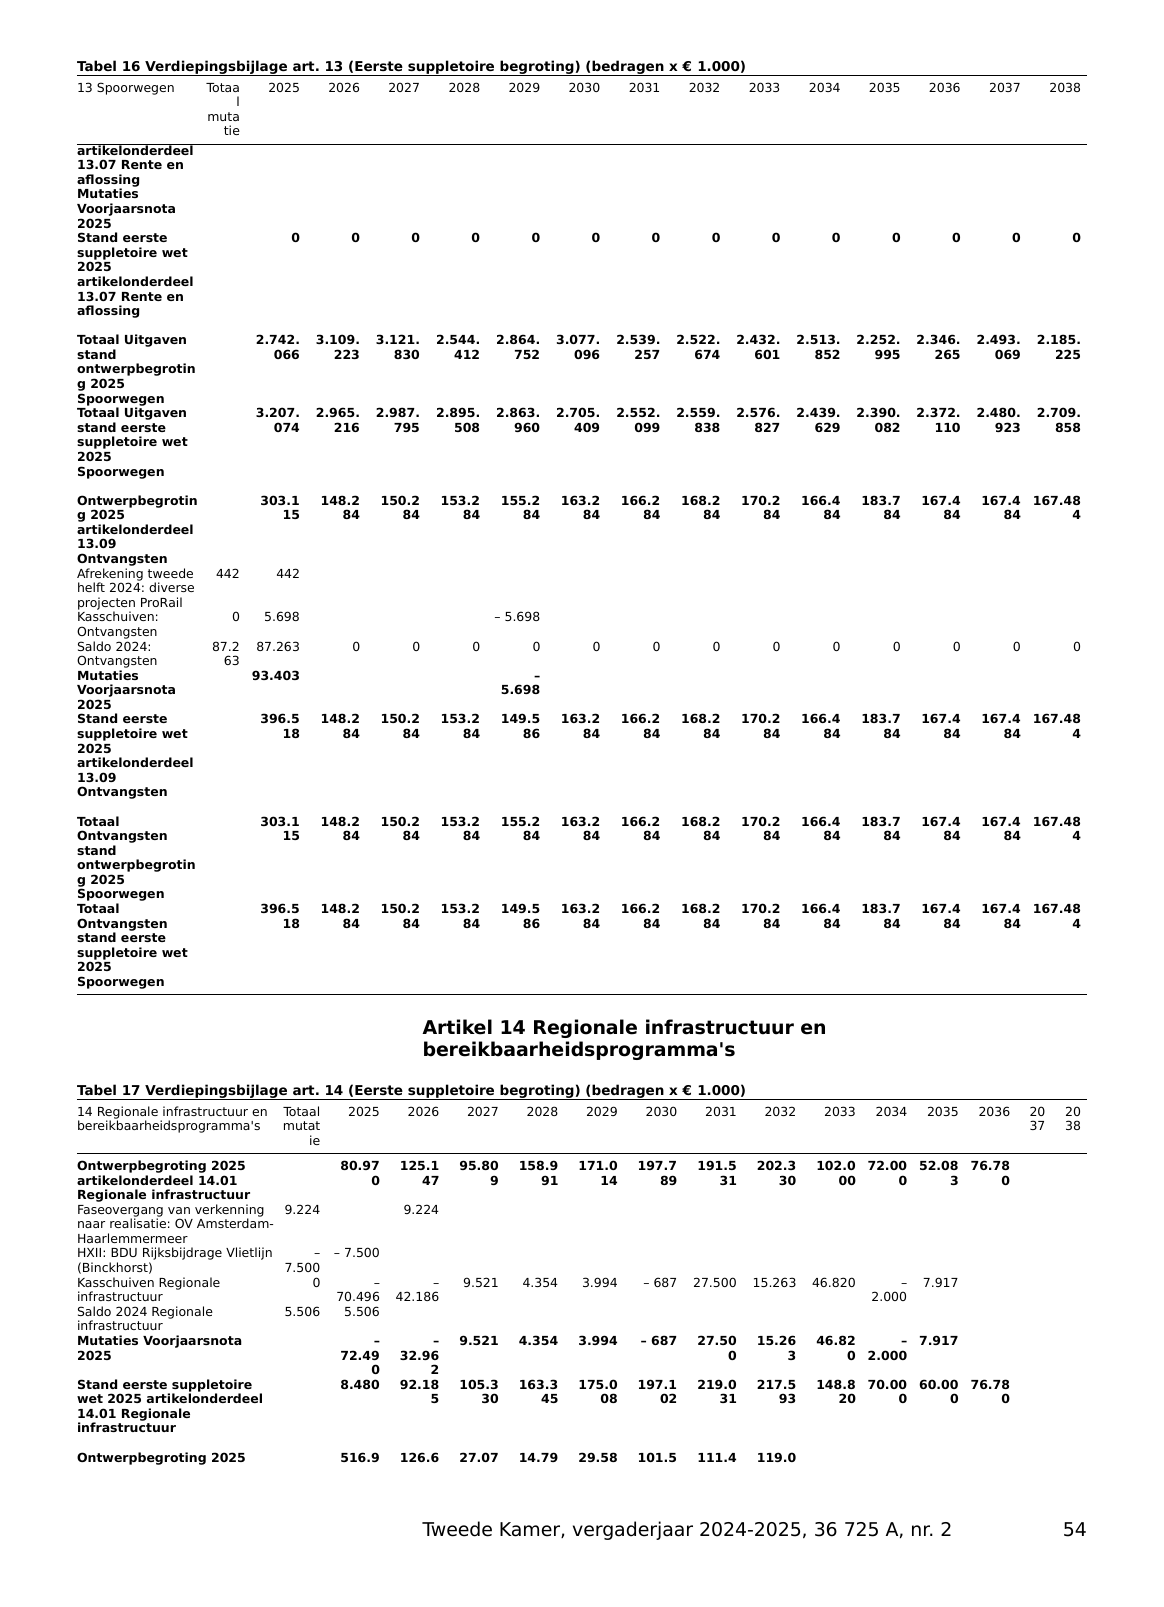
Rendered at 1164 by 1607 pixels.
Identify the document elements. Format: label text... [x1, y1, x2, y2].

table_cell [846, 479, 906, 493]
table_cell 0 [366, 639, 426, 668]
table_cell [726, 479, 786, 493]
table_cell [906, 669, 966, 712]
table_cell [786, 319, 846, 333]
table_cell 168.284 [666, 712, 726, 800]
table_cell [1051, 1246, 1087, 1275]
table_cell [726, 187, 786, 231]
table_cell 3.207.074 [246, 406, 306, 479]
table_cell Afrekening tweede helft 2024: diverse projecten ProRail [77, 566, 200, 610]
table_cell 168.284 [666, 814, 726, 902]
table_cell [786, 566, 846, 610]
table_cell – 72.490 [326, 1334, 386, 1377]
table_cell 93.403 [246, 669, 306, 712]
table_cell Saldo 2024: Ontvangsten [77, 639, 200, 668]
table_cell 2035 [913, 1100, 964, 1153]
table_cell 2.480.923 [966, 406, 1026, 479]
table_cell [666, 669, 726, 712]
table_cell [77, 479, 200, 493]
table_cell 149.586 [486, 902, 546, 994]
table_cell 14 Regionale infrastructuur en bereikbaarheidsprogramma's [77, 1100, 276, 1153]
table_cell [426, 669, 486, 712]
table_cell 2.439.629 [786, 406, 846, 479]
table_cell 153.284 [426, 712, 486, 800]
table_cell [200, 800, 246, 814]
table_cell Totaal Uitgaven stand ontwerpbegroting 2025 Spoorwegen [77, 333, 200, 406]
table_cell [426, 319, 486, 333]
table_cell 148.284 [306, 712, 366, 800]
table_cell [1016, 1450, 1051, 1465]
table_cell [546, 319, 606, 333]
table_cell [505, 1246, 564, 1275]
table_cell 2038 [1051, 1100, 1087, 1153]
table_cell [306, 800, 366, 814]
table_cell [666, 319, 726, 333]
table_cell 167.484 [966, 712, 1026, 800]
table_cell [786, 610, 846, 639]
table_cell [1026, 145, 1087, 187]
table_cell 9.224 [276, 1203, 326, 1246]
table_cell 150.284 [366, 494, 426, 566]
table_cell 0 [606, 639, 666, 668]
table_cell 27.500 [683, 1334, 742, 1377]
table_cell 2027 [445, 1100, 504, 1153]
table_cell 2.544.412 [426, 333, 486, 406]
table_cell [426, 145, 486, 187]
table_cell 0 [726, 639, 786, 668]
table_cell Stand eerste suppletoire wet 2025 artikelonderdeel 13.07 Rente en aflossing [77, 231, 200, 318]
table_cell 101.5 [624, 1450, 683, 1465]
table_cell 2.372.110 [906, 406, 966, 479]
table_cell [964, 1246, 1016, 1275]
table_cell [683, 1436, 742, 1450]
table_cell 0 [846, 231, 906, 318]
table_cell 46.820 [802, 1334, 861, 1377]
table_cell HXII: BDU Rijksbijdrage Vlietlijn (Binckhorst) [77, 1246, 276, 1275]
table_cell – 32.962 [386, 1334, 445, 1377]
table_cell 0 [1026, 231, 1087, 318]
table_cell 0 [966, 231, 1026, 318]
table_cell [786, 669, 846, 712]
table_cell [386, 1305, 445, 1334]
table_cell 2028 [505, 1100, 564, 1153]
table_cell 102.000 [802, 1154, 861, 1202]
table_cell 72.000 [861, 1154, 913, 1202]
table_cell 2.863.960 [486, 406, 546, 479]
table_cell 27.500 [683, 1275, 742, 1304]
table_cell 170.284 [726, 902, 786, 994]
table_cell 119.0 [743, 1450, 802, 1465]
table_cell [846, 319, 906, 333]
table_cell 163.284 [546, 712, 606, 800]
table_cell [546, 479, 606, 493]
table_cell 4.354 [505, 1275, 564, 1304]
table_cell 153.284 [426, 494, 486, 566]
table_cell [200, 187, 246, 231]
table_cell 2032 [743, 1100, 802, 1153]
table_cell 2.252.995 [846, 333, 906, 406]
table_cell [200, 319, 246, 333]
table_cell [861, 1305, 913, 1334]
table_cell 167.484 [1026, 814, 1087, 902]
table_cell 2.895.508 [426, 406, 486, 479]
table_cell 9.521 [445, 1275, 504, 1304]
table_cell 2038 [1026, 76, 1087, 143]
table_cell 158.991 [505, 1154, 564, 1202]
table_cell [546, 187, 606, 231]
table_cell 163.284 [546, 902, 606, 994]
table_cell 183.784 [846, 902, 906, 994]
table_cell Faseovergang van verkenning naar realisatie: OV Amsterdam-Haarlemmermeer [77, 1203, 276, 1246]
table_cell 163.284 [546, 814, 606, 902]
table_cell [366, 800, 426, 814]
table_cell 3.121.830 [366, 333, 426, 406]
table_cell 92.185 [386, 1378, 445, 1436]
table_cell 155.284 [486, 494, 546, 566]
table_cell 167.484 [966, 814, 1026, 902]
table_cell 197.789 [624, 1154, 683, 1202]
table_cell 148.284 [306, 494, 366, 566]
table_cell [366, 187, 426, 231]
table_cell [666, 479, 726, 493]
table_cell [546, 610, 606, 639]
table_cell [606, 187, 666, 231]
table_cell 2030 [546, 76, 606, 143]
table_cell [486, 145, 546, 187]
table_cell 150.284 [366, 712, 426, 800]
table_cell 516.9 [326, 1450, 386, 1465]
table_cell [1051, 1305, 1087, 1334]
table_cell 171.014 [564, 1154, 623, 1202]
table_cell 2.522.674 [666, 333, 726, 406]
table_cell [564, 1246, 623, 1275]
table_cell 2028 [426, 76, 486, 143]
table_cell [846, 669, 906, 712]
table_cell [726, 669, 786, 712]
table_cell 148.820 [802, 1378, 861, 1436]
table_cell [306, 187, 366, 231]
table_cell [306, 319, 366, 333]
table_cell [505, 1203, 564, 1246]
table_cell [326, 1203, 386, 1246]
table_cell Stand eerste suppletoire wet 2025 artikelonderdeel 13.09 Ontvangsten [77, 712, 200, 800]
table_cell 2.493.069 [966, 333, 1026, 406]
table_cell [1026, 610, 1087, 639]
table_cell 2034 [786, 76, 846, 143]
table_cell 167.484 [966, 902, 1026, 994]
table_cell [666, 800, 726, 814]
table_cell 170.284 [726, 712, 786, 800]
table_cell 191.531 [683, 1154, 742, 1202]
table_cell [964, 1436, 1016, 1450]
table_cell 0 [200, 610, 246, 639]
table_cell 5.506 [276, 1305, 326, 1334]
table_cell 303.115 [246, 814, 306, 902]
table_cell [486, 800, 546, 814]
table_cell [77, 1436, 276, 1450]
table_cell [200, 479, 246, 493]
table_cell 442 [200, 566, 246, 610]
table_cell Mutaties Voorjaarsnota 2025 [77, 669, 200, 712]
table_cell [846, 800, 906, 814]
table_cell 2029 [486, 76, 546, 143]
table_cell [306, 610, 366, 639]
table_cell 175.008 [564, 1378, 623, 1436]
table_cell 2.559.838 [666, 406, 726, 479]
table_cell – 5.698 [486, 610, 546, 639]
table_cell 2037 [966, 76, 1026, 143]
table_cell [861, 1450, 913, 1465]
table_cell 2032 [666, 76, 726, 143]
table_cell [1016, 1203, 1051, 1246]
table_cell [445, 1436, 504, 1450]
table_cell [1051, 1334, 1087, 1377]
table_cell [200, 814, 246, 902]
table_cell 170.284 [726, 814, 786, 902]
table_cell [743, 1203, 802, 1246]
table_cell [326, 1436, 386, 1450]
table_cell 0 [846, 639, 906, 668]
table_cell – 687 [624, 1275, 683, 1304]
table_cell [624, 1203, 683, 1246]
table_cell 60.000 [913, 1378, 964, 1436]
table_cell [386, 1246, 445, 1275]
table_cell [966, 187, 1026, 231]
table_cell 166.484 [786, 814, 846, 902]
table_cell [426, 479, 486, 493]
table_cell 0 [786, 231, 846, 318]
table_cell 168.284 [666, 494, 726, 566]
table_cell – 2.000 [861, 1275, 913, 1304]
table_cell 76.780 [964, 1154, 1016, 1202]
table_cell [743, 1246, 802, 1275]
table_cell 14.79 [505, 1450, 564, 1465]
table_cell [246, 319, 306, 333]
table_cell [966, 800, 1026, 814]
table_cell 2.185.225 [1026, 333, 1087, 406]
table_cell 2.346.265 [906, 333, 966, 406]
table_cell 166.484 [786, 494, 846, 566]
table_cell 167.484 [906, 712, 966, 800]
table_cell [964, 1203, 1016, 1246]
table_cell [426, 566, 486, 610]
table_cell [846, 145, 906, 187]
table_cell 87.263 [200, 639, 246, 668]
table_cell 303.115 [246, 494, 306, 566]
table_cell 2037 [1016, 1100, 1051, 1153]
table_cell 153.284 [426, 902, 486, 994]
table_cell [606, 145, 666, 187]
table_cell [966, 319, 1026, 333]
table_cell 148.284 [306, 902, 366, 994]
table_cell [802, 1246, 861, 1275]
table_cell [861, 1203, 913, 1246]
table_cell [683, 1305, 742, 1334]
table_cell 2031 [683, 1100, 742, 1153]
table_cell 166.484 [786, 902, 846, 994]
table_cell 95.809 [445, 1154, 504, 1202]
table_cell 15.263 [743, 1334, 802, 1377]
table_cell [426, 800, 486, 814]
table_cell [606, 669, 666, 712]
table_cell [276, 1378, 326, 1436]
table_cell 155.284 [486, 814, 546, 902]
table_cell [1016, 1154, 1051, 1202]
table_cell 0 [246, 231, 306, 318]
table_cell Totaal mutatie [276, 1100, 326, 1153]
table_cell [802, 1450, 861, 1465]
table_cell [624, 1246, 683, 1275]
table_cell [906, 610, 966, 639]
table_cell 0 [1026, 639, 1087, 668]
table_cell [802, 1203, 861, 1246]
table_cell [200, 712, 246, 800]
table_cell 2033 [802, 1100, 861, 1153]
table_cell Mutaties Voorjaarsnota 2025 [77, 187, 200, 231]
table_cell 2.742.066 [246, 333, 306, 406]
table_cell 167.484 [1026, 902, 1087, 994]
table_cell 2025 [326, 1100, 386, 1153]
table_cell [445, 1246, 504, 1275]
table_cell Totaal Ontvangsten stand eerste suppletoire wet 2025 Spoorwegen [77, 902, 200, 994]
table_cell [426, 187, 486, 231]
table_cell 0 [486, 231, 546, 318]
table_cell [666, 610, 726, 639]
table_cell [966, 610, 1026, 639]
table_cell 80.970 [326, 1154, 386, 1202]
table_cell 150.284 [366, 902, 426, 994]
table_cell 163.284 [546, 494, 606, 566]
table_cell 2033 [726, 76, 786, 143]
table_cell 0 [546, 231, 606, 318]
table_cell [1026, 669, 1087, 712]
table_cell Saldo 2024 Regionale infrastructuur [77, 1305, 276, 1334]
table_cell Ontwerpbegroting 2025 artikelonderdeel 13.09 Ontvangsten [77, 494, 200, 566]
table_cell 7.917 [913, 1334, 964, 1377]
table_cell 2.705.409 [546, 406, 606, 479]
table_cell 27.07 [445, 1450, 504, 1465]
table_cell [1051, 1378, 1087, 1436]
table_cell 87.263 [246, 639, 306, 668]
table_cell 2035 [846, 76, 906, 143]
table_cell 2.965.216 [306, 406, 366, 479]
table_cell [913, 1203, 964, 1246]
table_cell [802, 1436, 861, 1450]
table_cell 167.484 [906, 814, 966, 902]
table_cell – 7.500 [326, 1246, 386, 1275]
table_cell [666, 145, 726, 187]
table_cell [683, 1246, 742, 1275]
table_cell 0 [306, 231, 366, 318]
table_cell [366, 669, 426, 712]
table_cell 163.345 [505, 1378, 564, 1436]
table_cell [564, 1203, 623, 1246]
table_cell 105.330 [445, 1378, 504, 1436]
table_cell 111.4 [683, 1450, 742, 1465]
table_cell [906, 145, 966, 187]
table_cell [276, 1154, 326, 1202]
table_cell 2027 [366, 76, 426, 143]
table_cell [1016, 1305, 1051, 1334]
table_cell 3.077.096 [546, 333, 606, 406]
table_cell [666, 187, 726, 231]
table_cell [1051, 1275, 1087, 1304]
table_cell [1051, 1436, 1087, 1450]
table_cell [726, 610, 786, 639]
table_cell 166.484 [786, 712, 846, 800]
table_cell 8.480 [326, 1378, 386, 1436]
table_header Tabel 17 Verdiepingsbijlage art. 14 (Eerste suppletoire begroting) (bedragen x € 1.000) [77, 1083, 1087, 1099]
table_cell [546, 669, 606, 712]
table_cell [1051, 1203, 1087, 1246]
table_cell Totaal Ontvangsten stand ontwerpbegroting 2025 Spoorwegen [77, 814, 200, 902]
table_cell 217.593 [743, 1378, 802, 1436]
table_cell [666, 566, 726, 610]
table_cell [861, 1436, 913, 1450]
table_cell – 42.186 [386, 1275, 445, 1304]
table_cell 2.552.099 [606, 406, 666, 479]
table_cell [966, 145, 1026, 187]
table_cell [966, 669, 1026, 712]
table_cell 166.284 [606, 712, 666, 800]
table_cell [276, 1436, 326, 1450]
table_cell [906, 319, 966, 333]
table_cell [564, 1436, 623, 1450]
table_cell [1026, 187, 1087, 231]
table_cell 396.518 [246, 902, 306, 994]
table_cell [846, 566, 906, 610]
table_cell 2.390.082 [846, 406, 906, 479]
table_cell [200, 494, 246, 566]
table_cell [913, 1246, 964, 1275]
table_cell [505, 1436, 564, 1450]
table_cell 2029 [564, 1100, 623, 1153]
table_cell 2.539.257 [606, 333, 666, 406]
table_cell 0 [426, 231, 486, 318]
table_cell 2025 [246, 76, 306, 143]
table_cell [913, 1305, 964, 1334]
table_cell 148.284 [306, 814, 366, 902]
table_cell [486, 187, 546, 231]
table_cell 125.147 [386, 1154, 445, 1202]
table_cell [683, 1203, 742, 1246]
table_cell 167.484 [906, 902, 966, 994]
table_cell [366, 319, 426, 333]
table_cell 2030 [624, 1100, 683, 1153]
table_cell [1016, 1378, 1051, 1436]
table_cell 3.109.223 [306, 333, 366, 406]
table_cell [366, 145, 426, 187]
table_cell Stand eerste suppletoire wet 2025 artikelonderdeel 14.01 Regionale infrastructuur [77, 1378, 276, 1436]
table_cell [200, 406, 246, 479]
table_cell 0 [276, 1275, 326, 1304]
table_cell [846, 187, 906, 231]
table_cell [546, 145, 606, 187]
table_cell [246, 479, 306, 493]
table_cell [606, 479, 666, 493]
table_cell 153.284 [426, 814, 486, 902]
table_cell 9.224 [386, 1203, 445, 1246]
table_cell [966, 479, 1026, 493]
table_cell [1026, 319, 1087, 333]
table_cell 2.432.601 [726, 333, 786, 406]
table_cell 13 Spoorwegen [77, 76, 200, 143]
table_cell [546, 800, 606, 814]
table_cell 0 [306, 639, 366, 668]
table_cell [786, 145, 846, 187]
table_cell [786, 187, 846, 231]
table_cell 0 [606, 231, 666, 318]
table_cell [964, 1450, 1016, 1465]
table_cell 167.484 [966, 494, 1026, 566]
table_cell 70.000 [861, 1378, 913, 1436]
table_cell 0 [486, 639, 546, 668]
table_cell Mutaties Voorjaarsnota 2025 [77, 1334, 276, 1377]
table_cell [964, 1334, 1016, 1377]
table_cell 170.284 [726, 494, 786, 566]
table_cell [366, 479, 426, 493]
table_cell [786, 800, 846, 814]
table_header Tabel 16 Verdiepingsbijlage art. 13 (Eerste suppletoire begroting) (bedragen x € 1.000) [77, 59, 1087, 75]
table_cell [802, 1305, 861, 1334]
table_cell 183.784 [846, 494, 906, 566]
table_cell [486, 566, 546, 610]
table_cell [366, 610, 426, 639]
table_cell [564, 1305, 623, 1334]
table_cell Totaal Uitgaven stand eerste suppletoire wet 2025 Spoorwegen [77, 406, 200, 479]
table_cell [445, 1203, 504, 1246]
table_cell [964, 1275, 1016, 1304]
table_cell 2036 [964, 1100, 1016, 1153]
table_cell [846, 610, 906, 639]
table_cell [906, 566, 966, 610]
table_cell 46.820 [802, 1275, 861, 1304]
table_cell 5.506 [326, 1305, 386, 1334]
table_cell 0 [546, 639, 606, 668]
table_cell 150.284 [366, 814, 426, 902]
table_cell Ontwerpbegroting 2025 artikelonderdeel 14.01 Regionale infrastructuur [77, 1154, 276, 1202]
table_cell [366, 566, 426, 610]
table_cell [200, 231, 246, 318]
table_cell 183.784 [846, 814, 906, 902]
table_cell 0 [786, 639, 846, 668]
table_cell [964, 1305, 1016, 1334]
table_cell [1016, 1275, 1051, 1304]
table_cell 2.709.858 [1026, 406, 1087, 479]
table_cell [200, 145, 246, 187]
table_cell 2026 [386, 1100, 445, 1153]
table_cell [624, 1436, 683, 1450]
table_cell [913, 1450, 964, 1465]
table_cell [1051, 1154, 1087, 1202]
table_cell [861, 1246, 913, 1275]
table_cell 2036 [906, 76, 966, 143]
table_cell 2.513.852 [786, 333, 846, 406]
table_cell [1051, 1450, 1087, 1465]
table_cell 2.987.795 [366, 406, 426, 479]
table_cell 149.586 [486, 712, 546, 800]
table_cell [276, 1334, 326, 1377]
table_cell [1016, 1436, 1051, 1450]
table_cell [77, 319, 200, 333]
table_cell [966, 566, 1026, 610]
table_cell [200, 669, 246, 712]
table_cell [906, 187, 966, 231]
table_cell artikelonderdeel 13.07 Rente en aflossing [77, 145, 200, 187]
table_cell 0 [666, 231, 726, 318]
table_cell – 70.496 [326, 1275, 386, 1304]
table_cell 0 [366, 231, 426, 318]
table_cell 15.263 [743, 1275, 802, 1304]
table_cell Ontwerpbegroting 2025 [77, 1450, 276, 1465]
table_cell 396.518 [246, 712, 306, 800]
table_cell [786, 479, 846, 493]
table_cell 7.917 [913, 1275, 964, 1304]
table_cell [386, 1436, 445, 1450]
table_cell [606, 800, 666, 814]
table_cell [1026, 479, 1087, 493]
table_cell [486, 319, 546, 333]
table_cell 4.354 [505, 1334, 564, 1377]
table_cell [1016, 1334, 1051, 1377]
table_cell [306, 479, 366, 493]
table_cell [726, 800, 786, 814]
table_cell Kasschuiven: Ontvangsten [77, 610, 200, 639]
table_cell 76.780 [964, 1378, 1016, 1436]
table_cell [1026, 566, 1087, 610]
table_cell 166.284 [606, 494, 666, 566]
table_cell [486, 479, 546, 493]
table_cell 167.484 [906, 494, 966, 566]
table_cell 5.698 [246, 610, 306, 639]
table_cell – 7.500 [276, 1246, 326, 1275]
table_cell Kasschuiven Regionale infrastructuur [77, 1275, 276, 1304]
table_cell [743, 1436, 802, 1450]
table_cell 202.330 [743, 1154, 802, 1202]
table_cell [200, 902, 246, 994]
table_cell [624, 1305, 683, 1334]
table_cell 2031 [606, 76, 666, 143]
table_cell 197.102 [624, 1378, 683, 1436]
table_cell [726, 145, 786, 187]
table_cell [426, 610, 486, 639]
table_cell 9.521 [445, 1334, 504, 1377]
table_cell [306, 566, 366, 610]
table_cell – 2.000 [861, 1334, 913, 1377]
table_cell 0 [426, 639, 486, 668]
table_cell [606, 610, 666, 639]
table_cell 52.083 [913, 1154, 964, 1202]
table_cell – 5.698 [486, 669, 546, 712]
table_cell [306, 145, 366, 187]
table_cell [306, 669, 366, 712]
table_cell – 687 [624, 1334, 683, 1377]
table_cell [726, 566, 786, 610]
table_cell 2.864.752 [486, 333, 546, 406]
table_cell [726, 319, 786, 333]
table_cell [276, 1450, 326, 1465]
table_cell [606, 566, 666, 610]
table_cell 166.284 [606, 814, 666, 902]
table_cell 126.6 [386, 1450, 445, 1465]
table_cell Totaal mutatie [200, 76, 246, 143]
table_cell 183.784 [846, 712, 906, 800]
table_cell 219.031 [683, 1378, 742, 1436]
table_cell [246, 187, 306, 231]
table_cell 3.994 [564, 1275, 623, 1304]
table_cell [913, 1436, 964, 1450]
table_cell 2.576.827 [726, 406, 786, 479]
table_cell [906, 800, 966, 814]
table_cell 2026 [306, 76, 366, 143]
table_cell 0 [906, 639, 966, 668]
table_cell [1026, 800, 1087, 814]
subtitle Artikel 14 Regionale infrastructuur en bereikbaarheidsprogramma's [422, 1017, 1087, 1061]
table_cell [77, 800, 200, 814]
table_cell 168.284 [666, 902, 726, 994]
table_cell 0 [726, 231, 786, 318]
table_cell [606, 319, 666, 333]
table_cell 0 [966, 639, 1026, 668]
table_cell [445, 1305, 504, 1334]
table_cell 167.484 [1026, 494, 1087, 566]
table_cell [546, 566, 606, 610]
table_cell [200, 333, 246, 406]
table_cell 29.58 [564, 1450, 623, 1465]
table_cell [743, 1305, 802, 1334]
table_cell [246, 145, 306, 187]
table_cell [246, 800, 306, 814]
table_cell 3.994 [564, 1334, 623, 1377]
table_cell [1016, 1246, 1051, 1275]
table_cell [906, 479, 966, 493]
table_cell 0 [906, 231, 966, 318]
table_cell 0 [666, 639, 726, 668]
table_cell 442 [246, 566, 306, 610]
table_cell 2034 [861, 1100, 913, 1153]
table_cell [505, 1305, 564, 1334]
table_cell 166.284 [606, 902, 666, 994]
table_cell 167.484 [1026, 712, 1087, 800]
